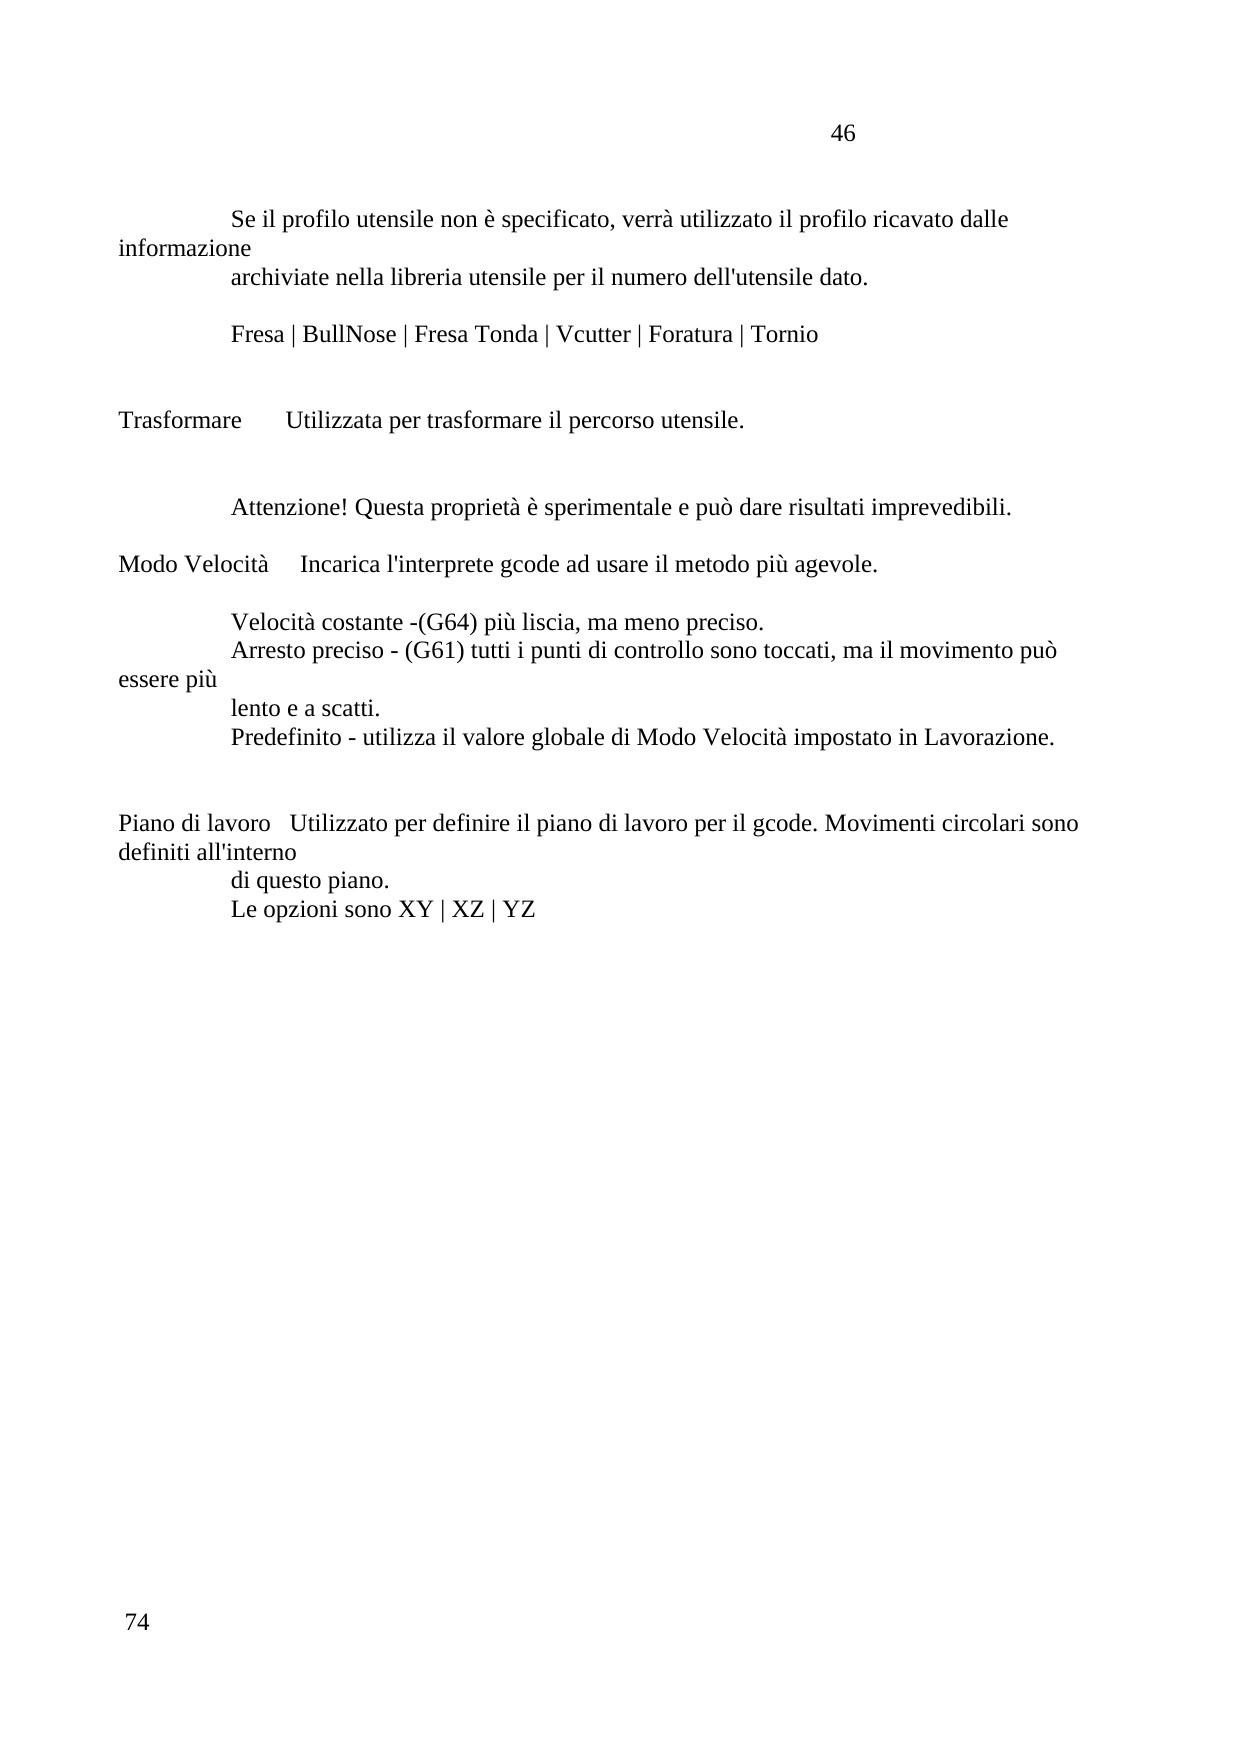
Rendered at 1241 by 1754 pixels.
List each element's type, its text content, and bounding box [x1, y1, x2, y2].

text Piano di lavoro Utilizzato per definire il piano di lavoro per il gcode. Movimenti circolari sono definiti all'interno [118, 808, 1122, 866]
text Velocità costante -(G64) più liscia, ma meno preciso. [118, 607, 1122, 636]
text Arresto preciso - (G61) tutti i punti di controllo sono toccati, ma il movimento può essere più [118, 636, 1122, 693]
text Se il profilo utensile non è specificato, verrà utilizzato il profilo ricavato dalle informazione [118, 204, 1122, 262]
text lento e a scatti. [118, 693, 1122, 722]
text Modo Velocità Incarica l'interprete gcode ad usare il metodo più agevole. [118, 549, 1122, 578]
text 46 [118, 118, 1122, 147]
text Trasformare Utilizzata per trasformare il percorso utensile. [118, 406, 1122, 434]
text Fresa | BullNose | Fresa Tonda | Vcutter | Foratura | Tornio [118, 319, 1122, 348]
text Predefinito - utilizza il valore globale di Modo Velocità impostato in Lavorazione. [118, 722, 1122, 751]
text Attenzione! Questa proprietà è sperimentale e può dare risultati imprevedibili. [118, 492, 1122, 521]
text Le opzioni sono XY | XZ | YZ [118, 894, 1122, 923]
text archiviate nella libreria utensile per il numero dell'utensile dato. [118, 262, 1122, 291]
text di questo piano. [118, 866, 1122, 894]
